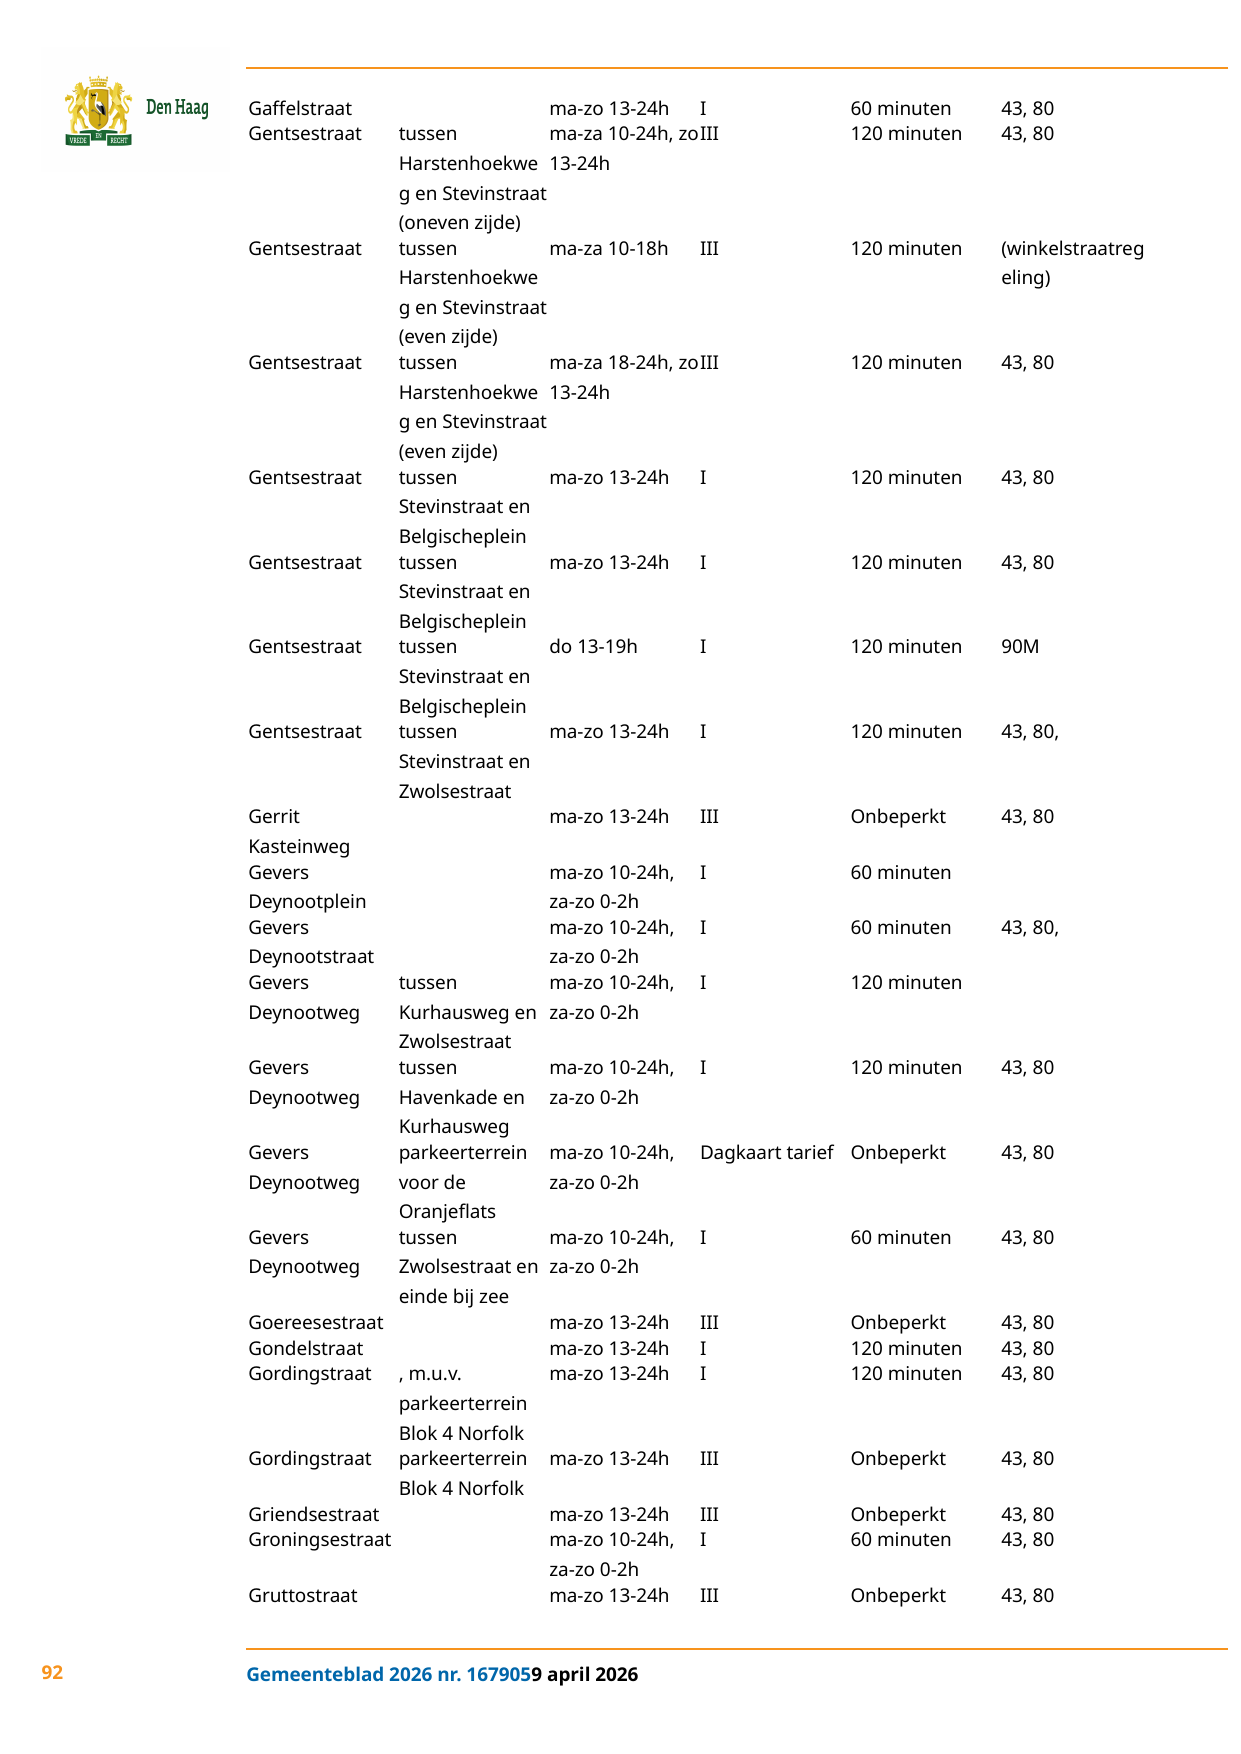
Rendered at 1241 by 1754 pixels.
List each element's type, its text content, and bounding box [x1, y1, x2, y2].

table_cell 43, 80 [1001, 464, 1152, 549]
table_cell Gevers Deynootweg [248, 1224, 398, 1309]
table_cell ma-zo 10-24h, za-zo 0-2h [549, 970, 700, 1054]
table_cell 120 minuten [850, 235, 1001, 349]
table_cell Griendsestraat [248, 1501, 398, 1526]
table_cell Gondelstraat [248, 1335, 398, 1361]
table_cell 43, 80 [1001, 121, 1152, 235]
table_cell I [700, 914, 850, 969]
table_cell Gentsestraat [248, 350, 398, 464]
table_cell [399, 1335, 549, 1361]
table_cell ma-zo 10-24h, za-zo 0-2h [549, 859, 700, 914]
table_cell 43, 80 [1001, 95, 1152, 121]
table_cell III [700, 235, 850, 349]
table_cell III [700, 1582, 850, 1607]
table_cell Onbeperkt [850, 1309, 1001, 1335]
table_cell Gevers Deynootweg [248, 970, 398, 1054]
table_cell [399, 95, 549, 121]
table_cell 60 minuten [850, 1526, 1001, 1582]
table_cell I [700, 719, 850, 803]
table_cell 43, 80, [1001, 914, 1152, 969]
table_cell Gordingstraat [248, 1361, 398, 1445]
table_cell tussen Harstenhoekweg en Stevinstraat (even zijde) [399, 235, 549, 349]
table_cell ma-zo 10-24h, za-zo 0-2h [549, 1054, 700, 1139]
table_cell 120 minuten [850, 1361, 1001, 1445]
table_cell [399, 859, 549, 914]
table_cell tussen Stevinstraat en Zwolsestraat [399, 719, 549, 803]
table_cell 60 minuten [850, 914, 1001, 969]
table_cell [1001, 970, 1152, 1054]
table_cell ma-zo 13-24h [549, 549, 700, 634]
picture [41, 47, 231, 172]
table_cell I [700, 464, 850, 549]
table_cell Gerrit Kasteinweg [248, 804, 398, 859]
table_cell [399, 914, 549, 969]
table_cell 43, 80 [1001, 1526, 1152, 1582]
table_cell III [700, 1501, 850, 1526]
table_cell 43, 80 [1001, 1139, 1152, 1224]
table_cell Onbeperkt [850, 1139, 1001, 1224]
table_cell Gevers Deynootplein [248, 859, 398, 914]
table_cell I [700, 634, 850, 719]
table_cell III [700, 804, 850, 859]
table_cell I [700, 1054, 850, 1139]
table_cell 120 minuten [850, 970, 1001, 1054]
table_cell ma-zo 13-24h [549, 719, 700, 803]
table_cell Gevers Deynootweg [248, 1139, 398, 1224]
table_cell Gentsestraat [248, 634, 398, 719]
table_cell tussen Stevinstraat en Belgischeplein [399, 634, 549, 719]
table_cell III [700, 350, 850, 464]
table_cell 60 minuten [850, 859, 1001, 914]
table_cell ma-zo 10-24h, za-zo 0-2h [549, 1526, 700, 1582]
table_cell I [700, 1526, 850, 1582]
table_cell parkeerterrein voor de Oranjeflats [399, 1139, 549, 1224]
table_cell Onbeperkt [850, 1445, 1001, 1501]
table_cell Gordingstraat [248, 1445, 398, 1501]
table_cell Dagkaart tarief [700, 1139, 850, 1224]
table_cell parkeerterrein Blok 4 Norfolk [399, 1445, 549, 1501]
table_cell tussen Stevinstraat en Belgischeplein [399, 464, 549, 549]
table_cell ma-zo 13-24h [549, 1335, 700, 1361]
table_cell ma-zo 10-24h, za-zo 0-2h [549, 914, 700, 969]
table_cell (winkelstraatregeling) [1001, 235, 1152, 349]
table_cell [399, 1582, 549, 1607]
table_cell [399, 1501, 549, 1526]
table_cell Gentsestraat [248, 719, 398, 803]
table_cell tussen Harstenhoekweg en Stevinstraat (oneven zijde) [399, 121, 549, 235]
table_cell ma-zo 13-24h [549, 464, 700, 549]
table_cell Gaffelstraat [248, 95, 398, 121]
table_cell [399, 1309, 549, 1335]
table_cell III [700, 1309, 850, 1335]
table_cell 43, 80 [1001, 350, 1152, 464]
table_cell III [700, 121, 850, 235]
table_cell 120 minuten [850, 549, 1001, 634]
table_cell I [700, 1361, 850, 1445]
table_cell 43, 80 [1001, 1309, 1152, 1335]
table_cell I [700, 1335, 850, 1361]
table_cell 43, 80 [1001, 1501, 1152, 1526]
table_cell Gevers Deynootweg [248, 1054, 398, 1139]
table_cell ma-zo 13-24h [549, 804, 700, 859]
table_cell ma-zo 13-24h [549, 1582, 700, 1607]
table_cell , m.u.v. parkeerterrein Blok 4 Norfolk [399, 1361, 549, 1445]
table_cell 60 minuten [850, 1224, 1001, 1309]
table_cell I [700, 1224, 850, 1309]
table_cell ma-zo 10-24h, za-zo 0-2h [549, 1224, 700, 1309]
table_cell 60 minuten [850, 95, 1001, 121]
table_cell Gentsestraat [248, 549, 398, 634]
table_cell ma-za 10-24h, zo 13-24h [549, 121, 700, 235]
table_cell Onbeperkt [850, 1501, 1001, 1526]
table_cell I [700, 95, 850, 121]
table_cell ma-zo 13-24h [549, 1501, 700, 1526]
table_cell I [700, 859, 850, 914]
table_cell 43, 80 [1001, 1582, 1152, 1607]
table_cell tussen Stevinstraat en Belgischeplein [399, 549, 549, 634]
table_cell tussen Havenkade en Kurhausweg [399, 1054, 549, 1139]
table_cell 43, 80 [1001, 549, 1152, 634]
table_cell Groningsestraat [248, 1526, 398, 1582]
table_cell Gentsestraat [248, 121, 398, 235]
table_cell 120 minuten [850, 121, 1001, 235]
table_cell III [700, 1445, 850, 1501]
table_cell 43, 80 [1001, 804, 1152, 859]
table_cell 120 minuten [850, 719, 1001, 803]
table_cell 43, 80 [1001, 1445, 1152, 1501]
table_cell ma-za 10-18h [549, 235, 700, 349]
table_cell [399, 804, 549, 859]
table_cell tussen Zwolsestraat en einde bij zee [399, 1224, 549, 1309]
table_cell Onbeperkt [850, 1582, 1001, 1607]
table_cell I [700, 549, 850, 634]
table_cell ma-zo 13-24h [549, 95, 700, 121]
table_cell do 13-19h [549, 634, 700, 719]
table_cell Gentsestraat [248, 464, 398, 549]
table_cell Gentsestraat [248, 235, 398, 349]
table_cell 120 minuten [850, 464, 1001, 549]
table_cell 43, 80, [1001, 719, 1152, 803]
table_cell I [700, 970, 850, 1054]
table_cell 43, 80 [1001, 1224, 1152, 1309]
table_cell Onbeperkt [850, 804, 1001, 859]
table_cell ma-zo 10-24h, za-zo 0-2h [549, 1139, 700, 1224]
table_cell [1001, 859, 1152, 914]
table_cell ma-zo 13-24h [549, 1309, 700, 1335]
table_cell 120 minuten [850, 350, 1001, 464]
table_cell Goereesestraat [248, 1309, 398, 1335]
table_cell 120 minuten [850, 1054, 1001, 1139]
table_cell ma-za 18-24h, zo 13-24h [549, 350, 700, 464]
table_cell ma-zo 13-24h [549, 1445, 700, 1501]
table_cell 43, 80 [1001, 1054, 1152, 1139]
table_cell tussen Kurhausweg en Zwolsestraat [399, 970, 549, 1054]
table_cell 120 minuten [850, 634, 1001, 719]
table_cell 120 minuten [850, 1335, 1001, 1361]
table_cell ma-zo 13-24h [549, 1361, 700, 1445]
table_cell 43, 80 [1001, 1335, 1152, 1361]
table_cell Gevers Deynootstraat [248, 914, 398, 969]
table_cell 43, 80 [1001, 1361, 1152, 1445]
table_cell [399, 1526, 549, 1582]
table_cell tussen Harstenhoekweg en Stevinstraat (even zijde) [399, 350, 549, 464]
table_cell 90M [1001, 634, 1152, 719]
table_cell Gruttostraat [248, 1582, 398, 1607]
